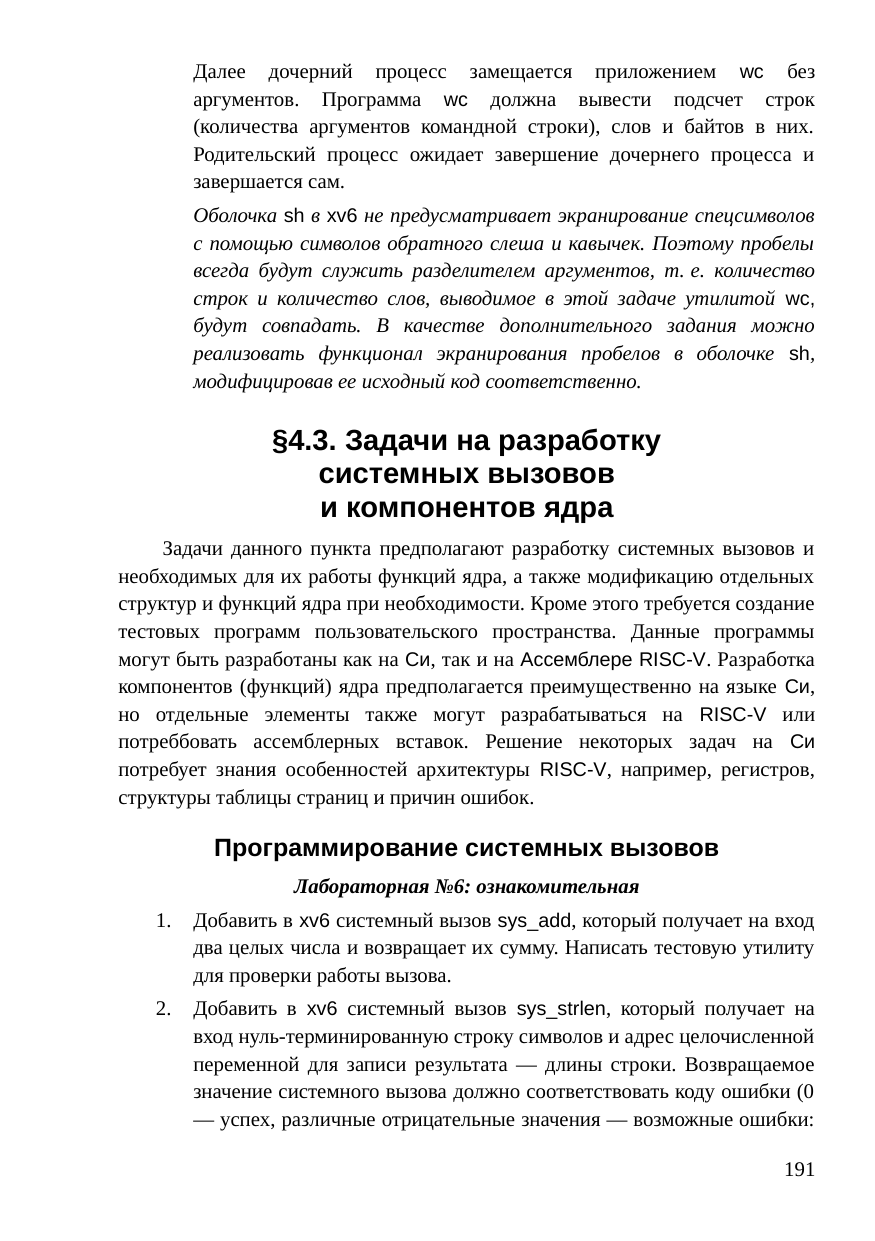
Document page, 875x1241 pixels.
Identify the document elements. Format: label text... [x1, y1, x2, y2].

subtitle Лабораторная №6: ознакомительная [118, 874, 815, 898]
list Далее дочерний процесс замещается приложением wc без аргументов. Программа wc должна вывести подсчет строк (количества аргументов командной строки), слов и байтов в них. Родительский процесс ожидает завершение дочернего процесса и завершается сам. [156, 59, 815, 193]
subtitle Программирование системных вызовов [177, 833, 756, 861]
subtitle Задачи на разработку системных вызовов и компонентов ядра [177, 423, 756, 524]
list Добавить в xv6 системный вызов sys_add, который получает на вход два целых числа и возвращает их сумму. Написать тестовую утилиту для проверки работы вызова. [156, 907, 815, 987]
list Оболочка sh в xv6 не предусматривает экранирование спецсимволов с помощью символов обратного слеша и кавычек. Поэтому пробелы всегда будут служить разделителем аргументов, т. е. количество строк и количество слов, выводимое в этой задаче утилитой wc, будут совпадать. В качестве дополнительного задания можно реализовать функционал экранирования пробелов в оболочке sh, модифицировав ее исходный код соответственно. [156, 203, 815, 393]
list Добавить в xv6 системный вызов sys_strlen, который получает на вход нуль-терминированную строку символов и адрес целочисленной переменной для записи результата — длины строки. Возвращаемое значение системного вызова должно соответствовать коду ошибки (0 — успех, различные отрицательные значения — возможные ошибки: [156, 996, 815, 1131]
text Задачи данного пункта предполагают разработку системных вызовов и необходимых для их работы функций ядра, а также модификацию отдельных структур и функций ядра при необходимости. Кроме этого требуется создание тестовых программ пользовательского пространства. Данные программы могут быть разработаны как на Си, так и на Ассемблере RISC-V. Разработка компонентов (функций) ядра предполагается преимущественно на языке Си, но отдельные элементы также могут разрабатываться на RISC-V или потреббовать ассемблерных вставок. Решение некоторых задач на Си потребует знания особенностей архитектуры RISC-V, например, регистров, структуры таблицы страниц и причин ошибок. [118, 536, 815, 809]
